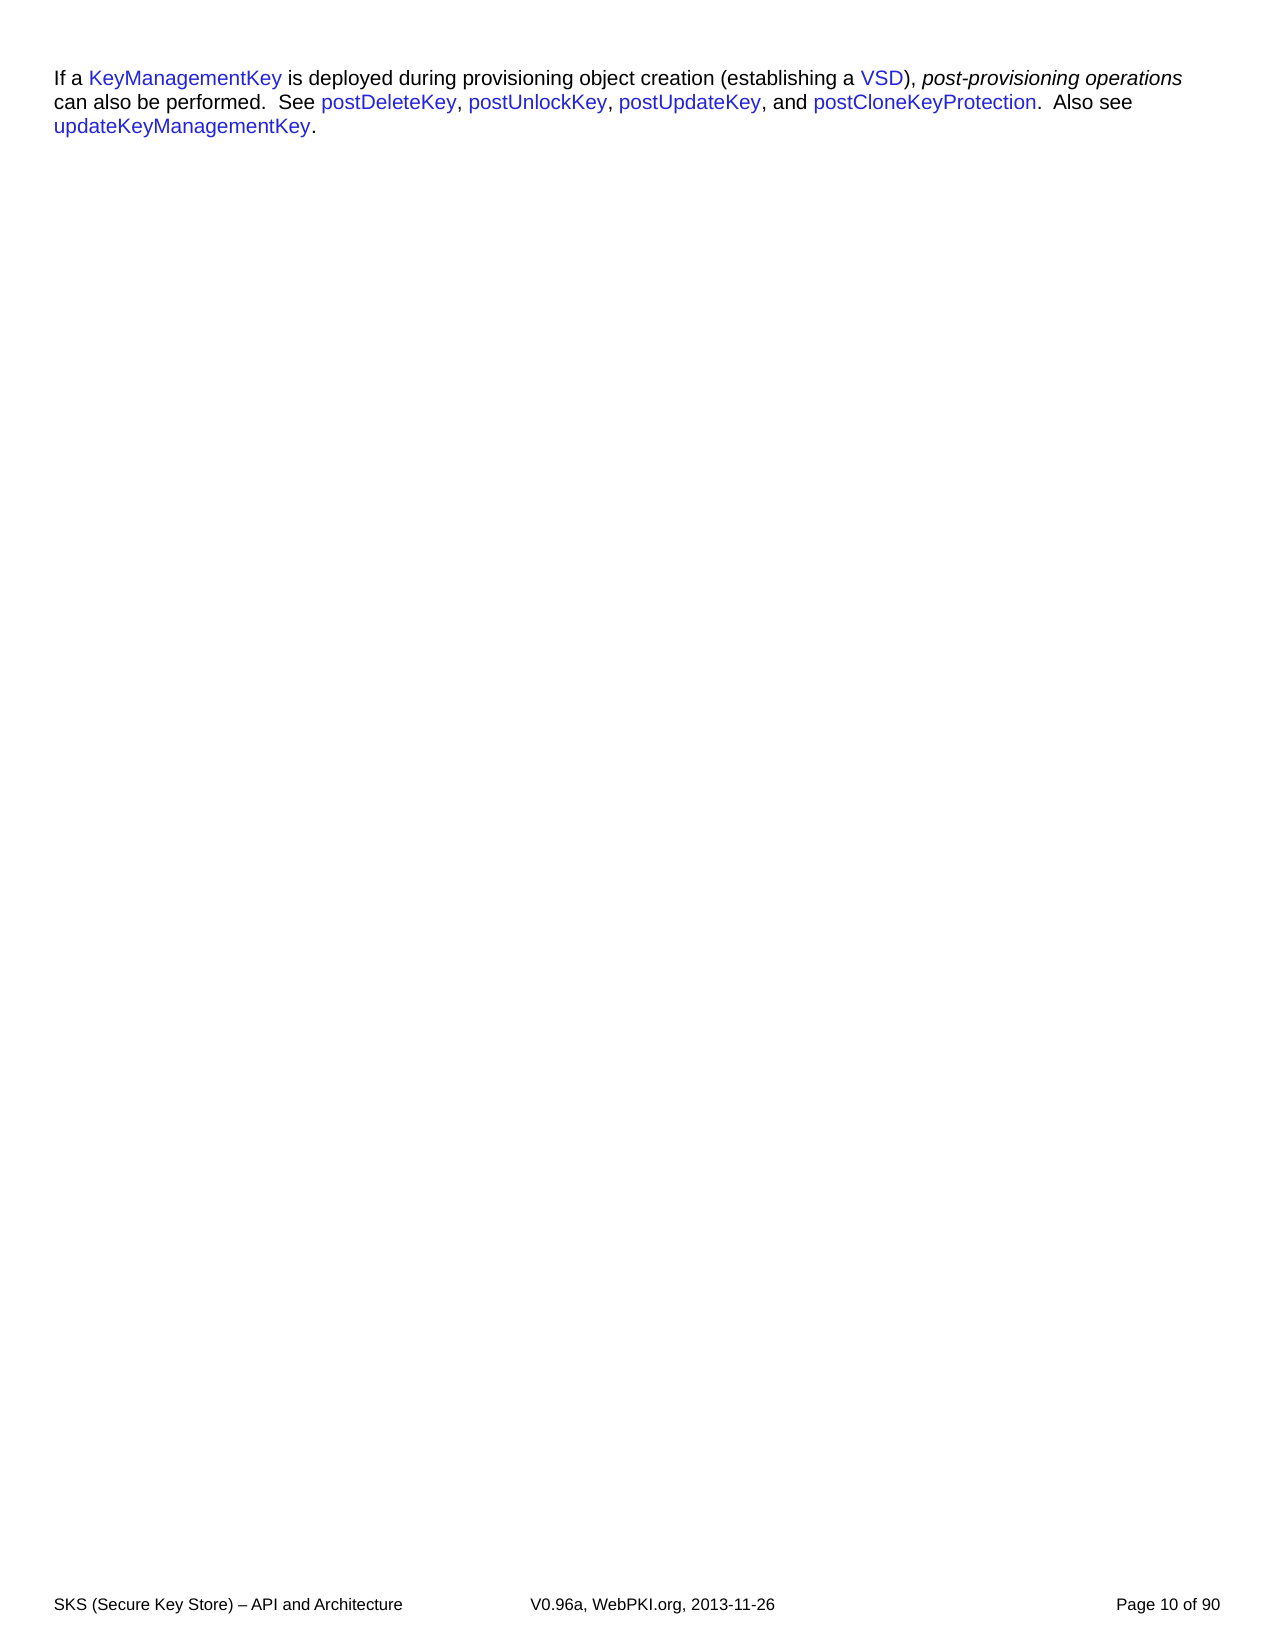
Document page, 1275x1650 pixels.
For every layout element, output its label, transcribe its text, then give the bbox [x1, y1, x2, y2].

text If a KeyManagementKey is deployed during provisioning object creation (establishing a VSD), post-provisioning operations can also be performed. See postDeleteKey, postUnlockKey, postUpdateKey, and postCloneKeyProtection. Also see updateKeyManagementKey. [54, 66, 1221, 138]
